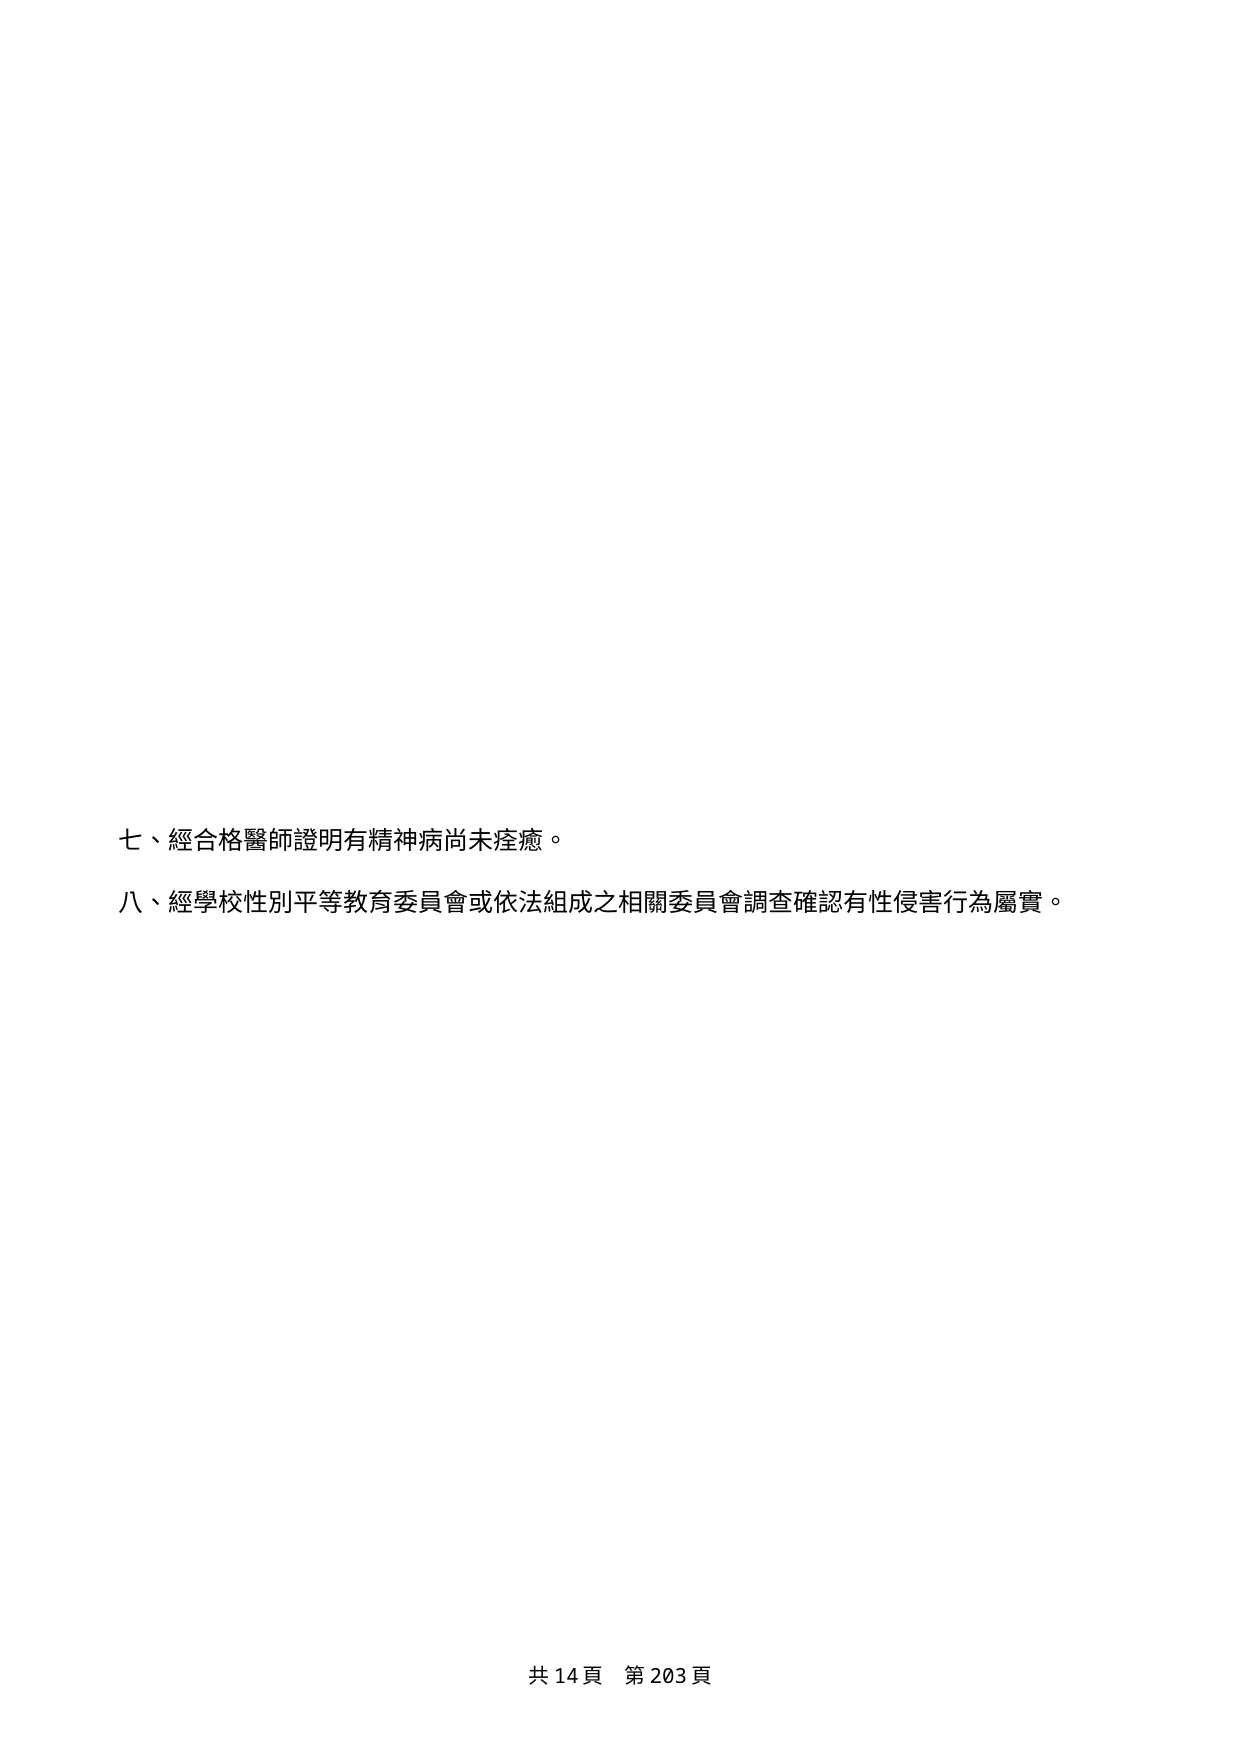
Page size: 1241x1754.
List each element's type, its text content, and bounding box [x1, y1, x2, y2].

text 七、經合格醫師證明有精神病尚未痊癒。 [118, 797, 1122, 859]
text 八、經學校性別平等教育委員會或依法組成之相關委員會調查確認有性侵害行為屬實。 [118, 859, 1122, 922]
